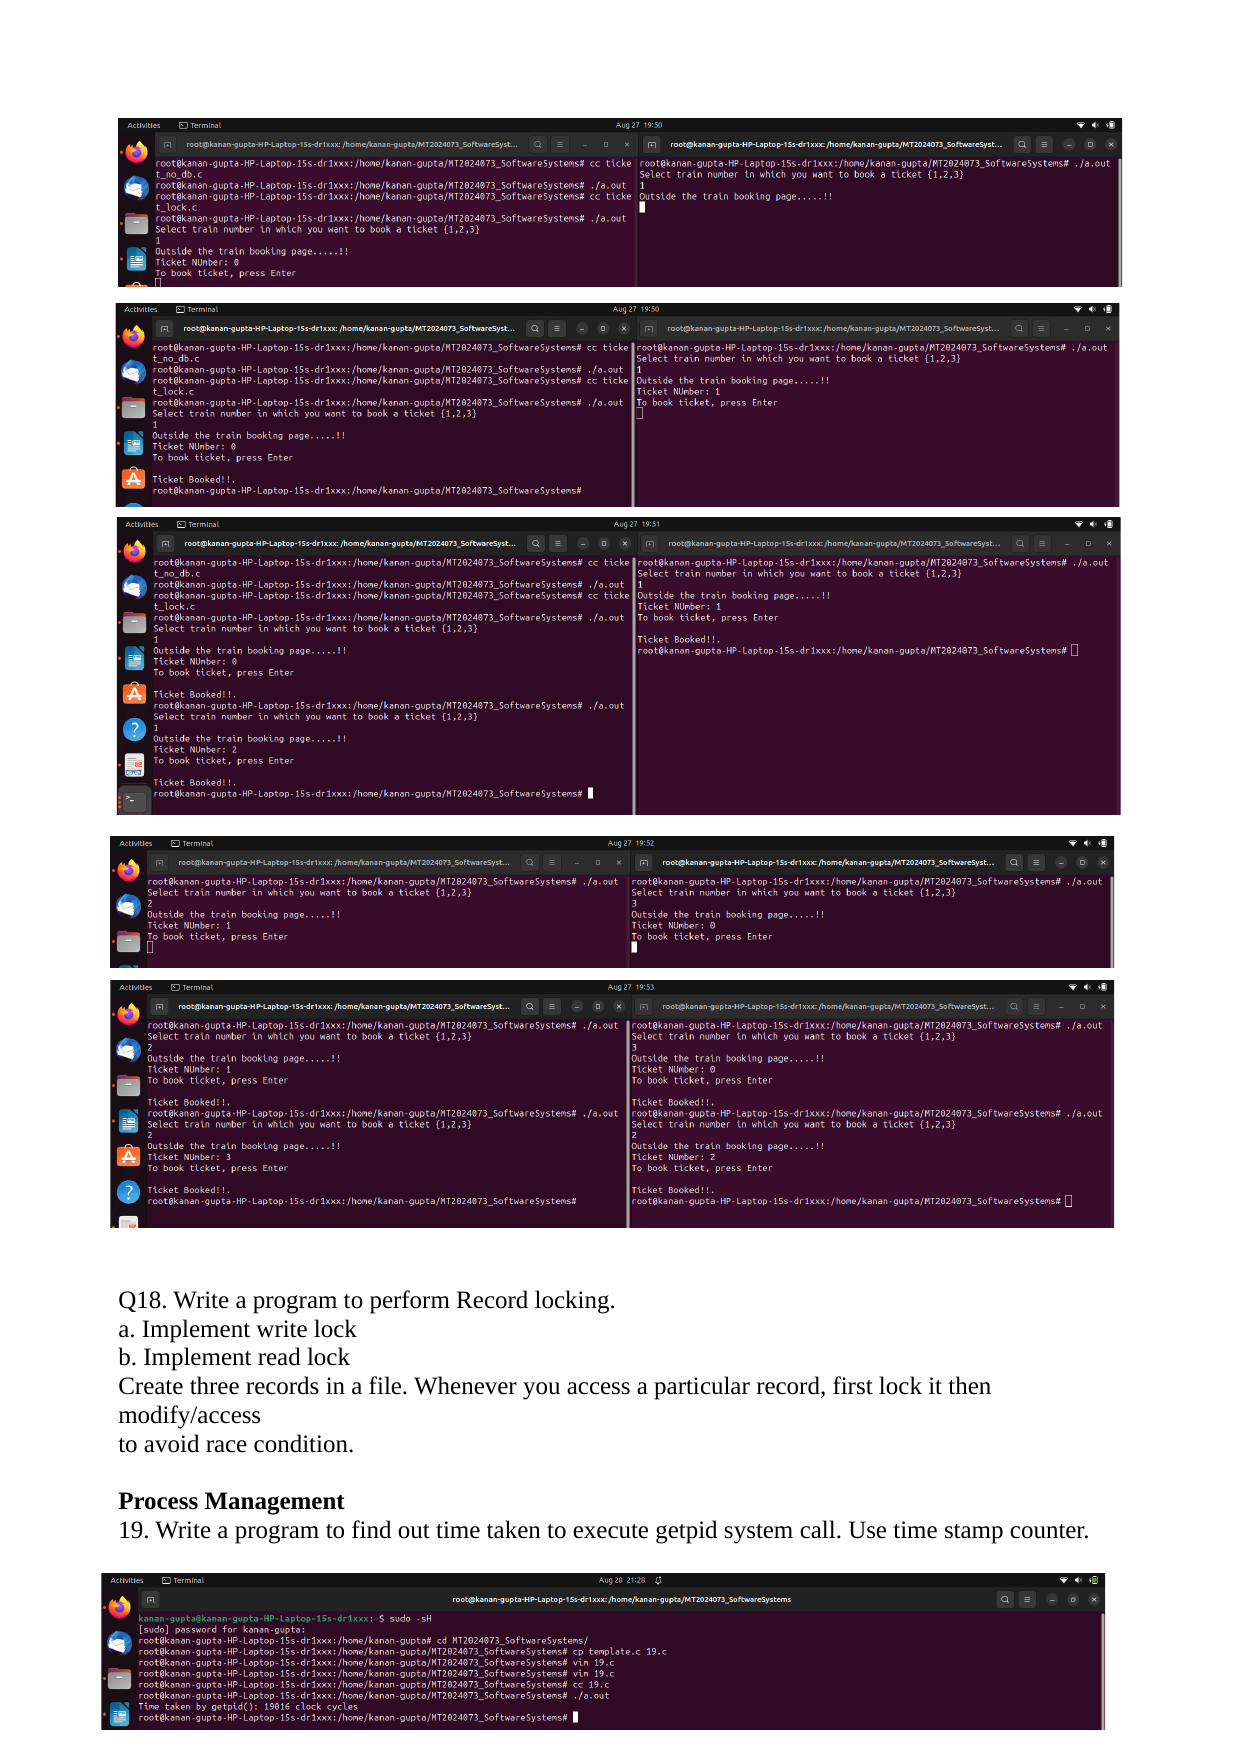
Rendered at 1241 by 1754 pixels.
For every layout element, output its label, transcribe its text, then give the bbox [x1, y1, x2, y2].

text 19. Write a program to find out time taken to execute getpid system call. Use time stamp counter. [118, 1515, 1122, 1544]
text b. Implement read lock [118, 1342, 1122, 1371]
text Process Management [118, 1486, 1122, 1515]
text a. Implement write lock [118, 1314, 1122, 1342]
text to avoid race condition. [118, 1429, 1122, 1457]
text Q18. Write a program to perform Record locking. [118, 119, 1122, 1314]
text Create three records in a file. Whenever you access a particular record, first lock it then modify/access [118, 1371, 1122, 1429]
picture [116, 517, 1121, 815]
